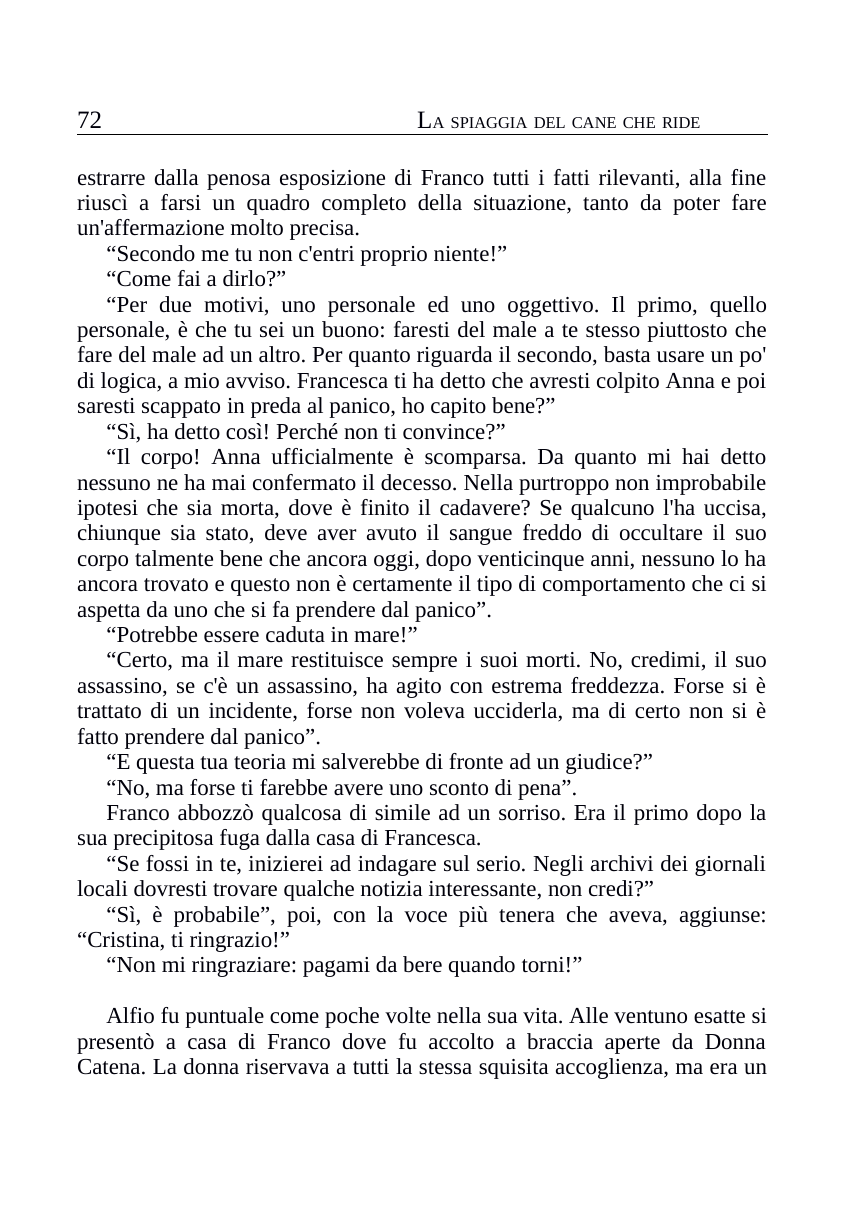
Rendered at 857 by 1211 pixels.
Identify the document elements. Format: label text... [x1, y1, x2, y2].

text “E questa tua teoria mi salverebbe di fronte ad un giudice?” [77, 749, 768, 774]
text “No, ma forse ti farebbe avere uno sconto di pena”. [77, 774, 768, 800]
text estrarre dalla penosa esposizione di Franco tutti i fatti rilevanti, alla fine riuscì a farsi un quadro completo della situazione, tanto da poter fare un'affermazione molto precisa. [77, 164, 768, 241]
text “Se fossi in te, inizierei ad indagare sul serio. Negli archivi dei giornali locali dovresti trovare qualche notizia interessante, non credi?” [77, 851, 768, 902]
text “Per due motivi, uno personale ed uno oggettivo. Il primo, quello personale, è che tu sei un buono: faresti del male a te stesso piuttosto che fare del male ad un altro. Per quanto riguarda il secondo, basta usare un po' di logica, a mio avviso. Francesca ti ha detto che avresti colpito Anna e poi saresti scappato in preda al panico, ho capito bene?” [77, 292, 768, 419]
text “Certo, ma il mare restituisce sempre i suoi morti. No, credimi, il suo assassino, se c'è un assassino, ha agito con estrema freddezza. Forse si è trattato di un incidente, forse non voleva ucciderla, ma di certo non si è fatto prendere dal panico”. [77, 647, 768, 749]
text Alfio fu puntuale come poche volte nella sua vita. Alle ventuno esatte si presentò a casa di Franco dove fu accolto a braccia aperte da Donna Catena. La donna riservava a tutti la stessa squisita accoglienza, ma era un [77, 1003, 768, 1079]
text “Il corpo! Anna ufficialmente è scomparsa. Da quanto mi hai detto nessuno ne ha mai confermato il decesso. Nella purtroppo non improbabile ipotesi che sia morta, dove è finito il cadavere? Se qualcuno l'ha uccisa, chiunque sia stato, deve aver avuto il sangue freddo di occultare il suo corpo talmente bene che ancora oggi, dopo venticinque anni, nessuno lo ha ancora trovato e questo non è certamente il tipo di comportamento che ci si aspetta da uno che si fa prendere dal panico”. [77, 444, 768, 622]
text Franco abbozzò qualcosa di simile ad un sorriso. Era il primo dopo la sua precipitosa fuga dalla casa di Francesca. [77, 800, 768, 851]
text “Sì, ha detto così! Perché non ti convince?” [77, 419, 768, 444]
text “Sì, è probabile”, poi, con la voce più tenera che aveva, aggiunse: “Cristina, ti ringrazio!” [77, 902, 768, 952]
text “Non mi ringraziare: pagami da bere quando torni!” [77, 952, 768, 978]
text “Potrebbe essere caduta in mare!” [77, 622, 768, 647]
text “Secondo me tu non c'entri proprio niente!” [77, 241, 768, 266]
text “Come fai a dirlo?” [77, 266, 768, 292]
